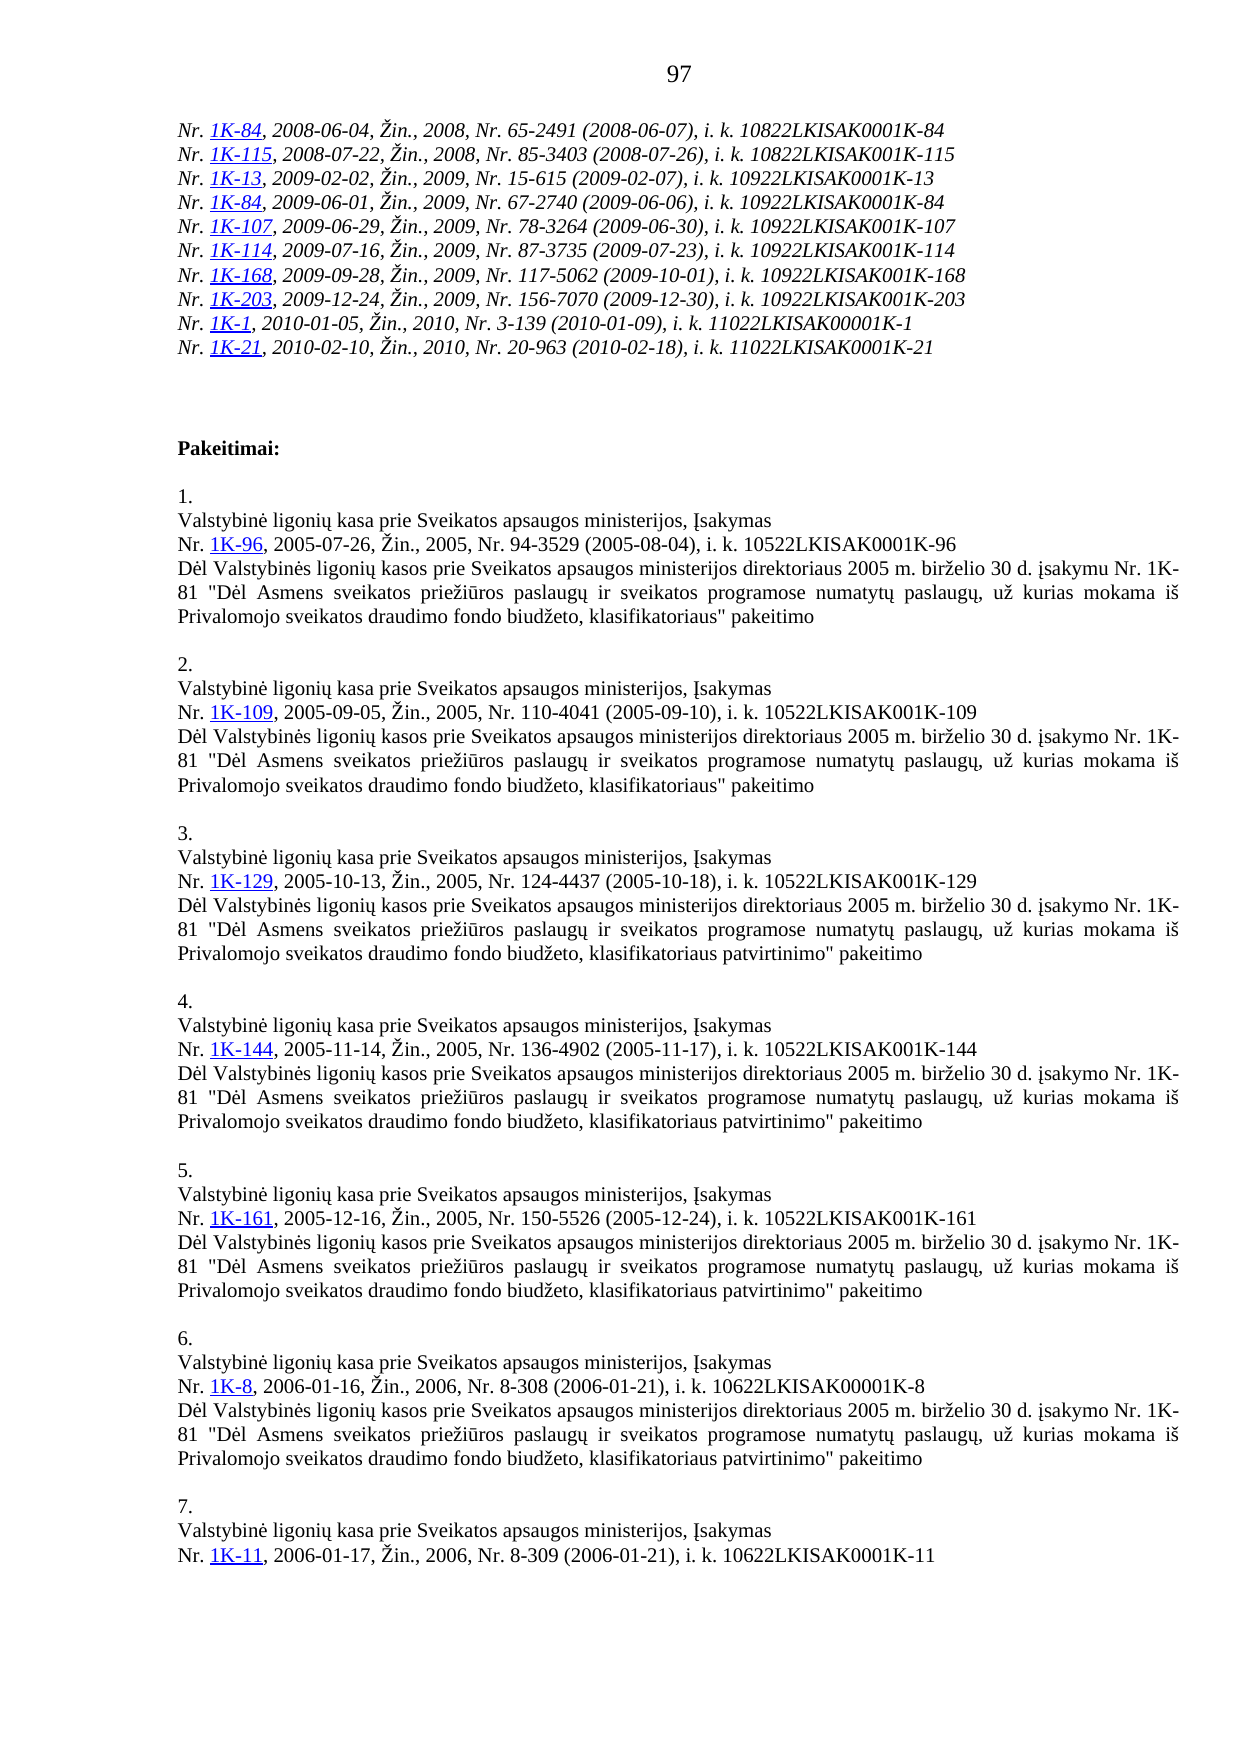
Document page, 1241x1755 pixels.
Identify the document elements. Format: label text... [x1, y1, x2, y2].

text Nr. 1K-168, 2009-09-28, Žin., 2009, Nr. 117-5062 (2009-10-01), i. k. 10922LKISAK001K-168 [177, 262, 1181, 287]
text Dėl Valstybinės ligonių kasos prie Sveikatos apsaugos ministerijos direktoriaus 2005 m. birželio 30 d. įsakymo Nr. 1K-81 "Dėl Asmens sveikatos priežiūros paslaugų ir sveikatos programose numatytų paslaugų, už kurias mokama iš Privalomojo sveikatos draudimo fondo biudžeto, klasifikatoriaus" pakeitimo [177, 724, 1181, 797]
text Nr. 1K-144, 2005-11-14, Žin., 2005, Nr. 136-4902 (2005-11-17), i. k. 10522LKISAK001K-144 [177, 1037, 1181, 1061]
text Nr. 1K-84, 2009-06-01, Žin., 2009, Nr. 67-2740 (2009-06-06), i. k. 10922LKISAK0001K-84 [177, 190, 1181, 214]
text Valstybinė ligonių kasa prie Sveikatos apsaugos ministerijos, Įsakymas [177, 845, 1181, 869]
text Nr. 1K-96, 2005-07-26, Žin., 2005, Nr. 94-3529 (2005-08-04), i. k. 10522LKISAK0001K-96 [177, 532, 1181, 556]
text 3. [177, 821, 1181, 845]
text Valstybinė ligonių kasa prie Sveikatos apsaugos ministerijos, Įsakymas [177, 676, 1181, 700]
text Nr. 1K-107, 2009-06-29, Žin., 2009, Nr. 78-3264 (2009-06-30), i. k. 10922LKISAK001K-107 [177, 214, 1181, 238]
text 7. [177, 1494, 1181, 1518]
text Valstybinė ligonių kasa prie Sveikatos apsaugos ministerijos, Įsakymas [177, 508, 1181, 532]
text 5. [177, 1157, 1181, 1182]
text Valstybinė ligonių kasa prie Sveikatos apsaugos ministerijos, Įsakymas [177, 1013, 1181, 1037]
text Nr. 1K-109, 2005-09-05, Žin., 2005, Nr. 110-4041 (2005-09-10), i. k. 10522LKISAK001K-109 [177, 700, 1181, 724]
text Nr. 1K-115, 2008-07-22, Žin., 2008, Nr. 85-3403 (2008-07-26), i. k. 10822LKISAK001K-115 [177, 142, 1181, 166]
text 6. [177, 1326, 1181, 1350]
text Nr. 1K-203, 2009-12-24, Žin., 2009, Nr. 156-7070 (2009-12-30), i. k. 10922LKISAK001K-203 [177, 287, 1181, 311]
text Dėl Valstybinės ligonių kasos prie Sveikatos apsaugos ministerijos direktoriaus 2005 m. birželio 30 d. įsakymo Nr. 1K- 81 "Dėl Asmens sveikatos priežiūros paslaugų ir sveikatos programose numatytų paslaugų, už kurias mokama iš Privalomojo sveikatos draudimo fondo biudžeto, klasifikatoriaus patvirtinimo" pakeitimo [177, 1398, 1181, 1470]
text Pakeitimai: [177, 436, 1181, 460]
text Nr. 1K-114, 2009-07-16, Žin., 2009, Nr. 87-3735 (2009-07-23), i. k. 10922LKISAK001K-114 [177, 238, 1181, 262]
text Dėl Valstybinės ligonių kasos prie Sveikatos apsaugos ministerijos direktoriaus 2005 m. birželio 30 d. įsakymo Nr. 1K-81 "Dėl Asmens sveikatos priežiūros paslaugų ir sveikatos programose numatytų paslaugų, už kurias mokama iš Privalomojo sveikatos draudimo fondo biudžeto, klasifikatoriaus patvirtinimo" pakeitimo [177, 1061, 1181, 1133]
text Nr. 1K-1, 2010-01-05, Žin., 2010, Nr. 3-139 (2010-01-09), i. k. 11022LKISAK00001K-1 [177, 311, 1181, 335]
text Nr. 1K-8, 2006-01-16, Žin., 2006, Nr. 8-308 (2006-01-21), i. k. 10622LKISAK00001K-8 [177, 1374, 1181, 1398]
text Nr. 1K-21, 2010-02-10, Žin., 2010, Nr. 20-963 (2010-02-18), i. k. 11022LKISAK0001K-21 [177, 335, 1181, 359]
text Nr. 1K-13, 2009-02-02, Žin., 2009, Nr. 15-615 (2009-02-07), i. k. 10922LKISAK0001K-13 [177, 166, 1181, 190]
text Valstybinė ligonių kasa prie Sveikatos apsaugos ministerijos, Įsakymas [177, 1182, 1181, 1206]
text 1. [177, 484, 1181, 508]
text 2. [177, 652, 1181, 676]
text Valstybinė ligonių kasa prie Sveikatos apsaugos ministerijos, Įsakymas [177, 1518, 1181, 1542]
text Valstybinė ligonių kasa prie Sveikatos apsaugos ministerijos, Įsakymas [177, 1350, 1181, 1374]
text 4. [177, 989, 1181, 1013]
text Nr. 1K-129, 2005-10-13, Žin., 2005, Nr. 124-4437 (2005-10-18), i. k. 10522LKISAK001K-129 [177, 869, 1181, 893]
text Dėl Valstybinės ligonių kasos prie Sveikatos apsaugos ministerijos direktoriaus 2005 m. birželio 30 d. įsakymo Nr. 1K-81 "Dėl Asmens sveikatos priežiūros paslaugų ir sveikatos programose numatytų paslaugų, už kurias mokama iš Privalomojo sveikatos draudimo fondo biudžeto, klasifikatoriaus patvirtinimo" pakeitimo [177, 1230, 1181, 1302]
text Dėl Valstybinės ligonių kasos prie Sveikatos apsaugos ministerijos direktoriaus 2005 m. birželio 30 d. įsakymo Nr. 1K-81 "Dėl Asmens sveikatos priežiūros paslaugų ir sveikatos programose numatytų paslaugų, už kurias mokama iš Privalomojo sveikatos draudimo fondo biudžeto, klasifikatoriaus patvirtinimo" pakeitimo [177, 893, 1181, 965]
text Nr. 1K-84, 2008-06-04, Žin., 2008, Nr. 65-2491 (2008-06-07), i. k. 10822LKISAK0001K-84 [177, 118, 1181, 142]
text Dėl Valstybinės ligonių kasos prie Sveikatos apsaugos ministerijos direktoriaus 2005 m. birželio 30 d. įsakymu Nr. 1K-81 "Dėl Asmens sveikatos priežiūros paslaugų ir sveikatos programose numatytų paslaugų, už kurias mokama iš Privalomojo sveikatos draudimo fondo biudžeto, klasifikatoriaus" pakeitimo [177, 556, 1181, 628]
text Nr. 1K-11, 2006-01-17, Žin., 2006, Nr. 8-309 (2006-01-21), i. k. 10622LKISAK0001K-11 [177, 1542, 1181, 1567]
text Nr. 1K-161, 2005-12-16, Žin., 2005, Nr. 150-5526 (2005-12-24), i. k. 10522LKISAK001K-161 [177, 1206, 1181, 1230]
